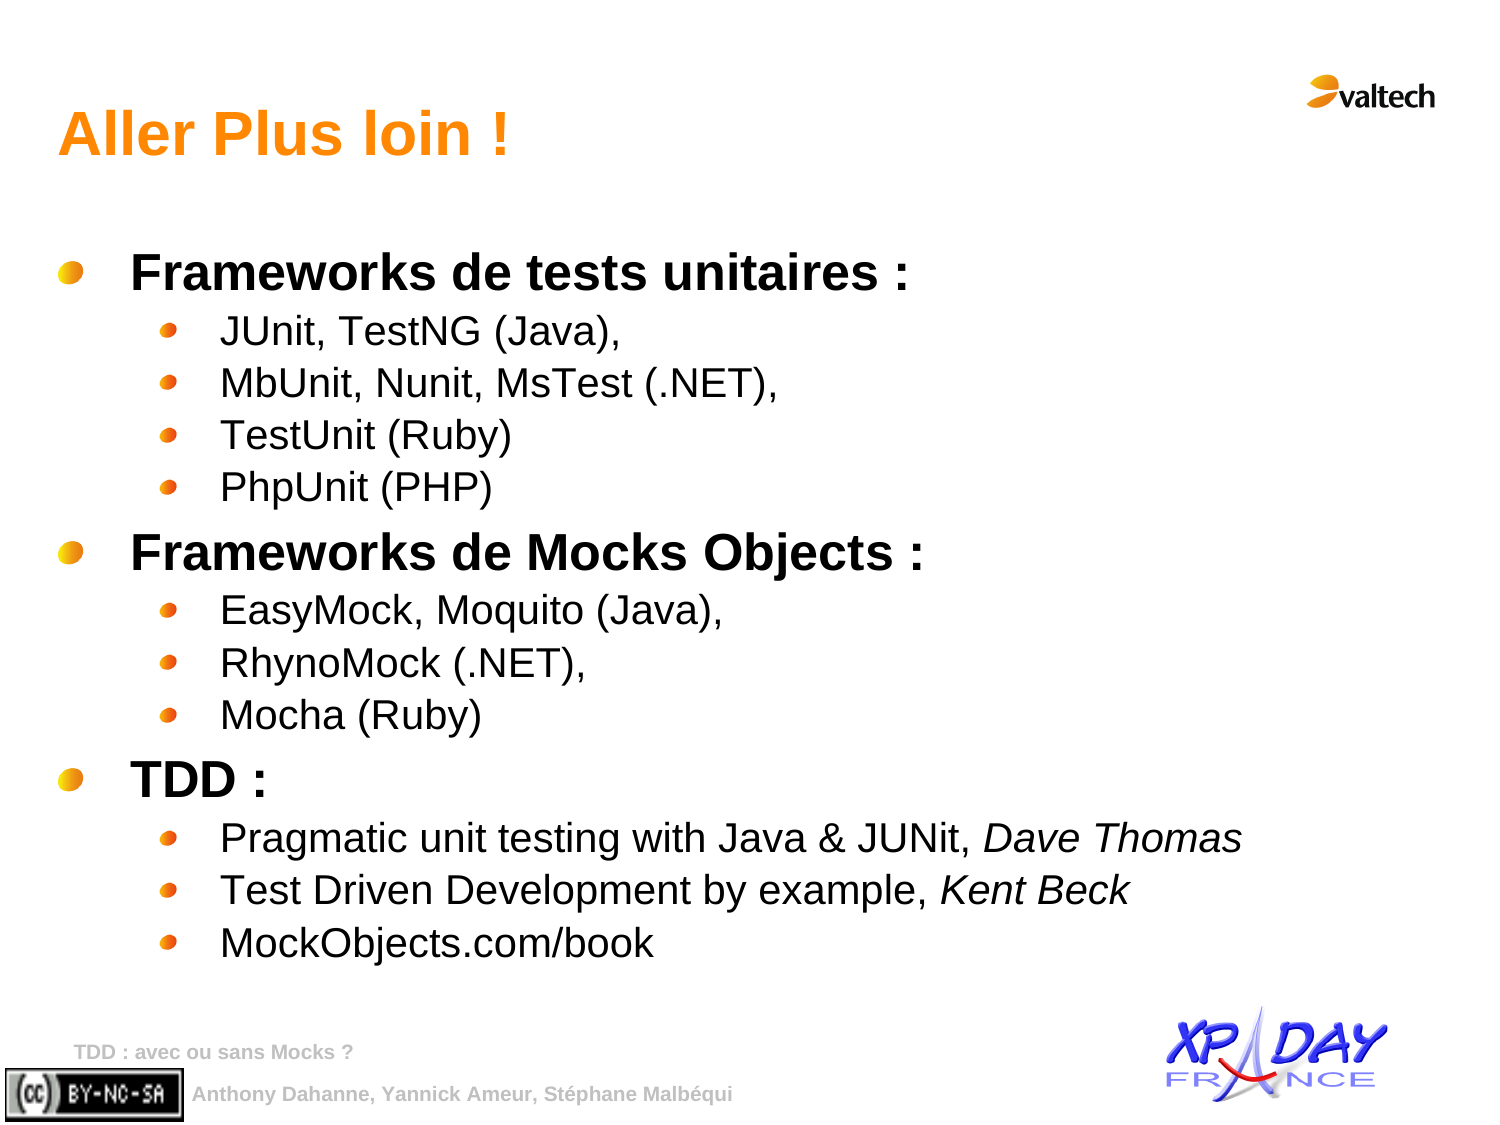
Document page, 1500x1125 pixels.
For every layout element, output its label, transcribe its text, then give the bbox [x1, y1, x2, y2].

title Aller Plus loin ! [56, 49, 1293, 219]
list Frameworks de tests unitaires : JUnit, TestNG (Java), MbUnit, Nunit, MsTest (.NET), TestUnit (Ruby) PhpUnit (PHP) Frameworks de Mocks Objects : EasyMock, Moquito (Java), RhynoMock (.NET), Mocha (Ruby) TDD : Pragmatic unit testing with Java & JUNit, Dave Thomas Test Driven Development by example, Kent Beck MockObjects.com/book [57, 243, 1388, 1024]
picture [1305, 73, 1436, 109]
picture [1163, 1024, 1388, 1102]
picture [5, 1068, 184, 1122]
